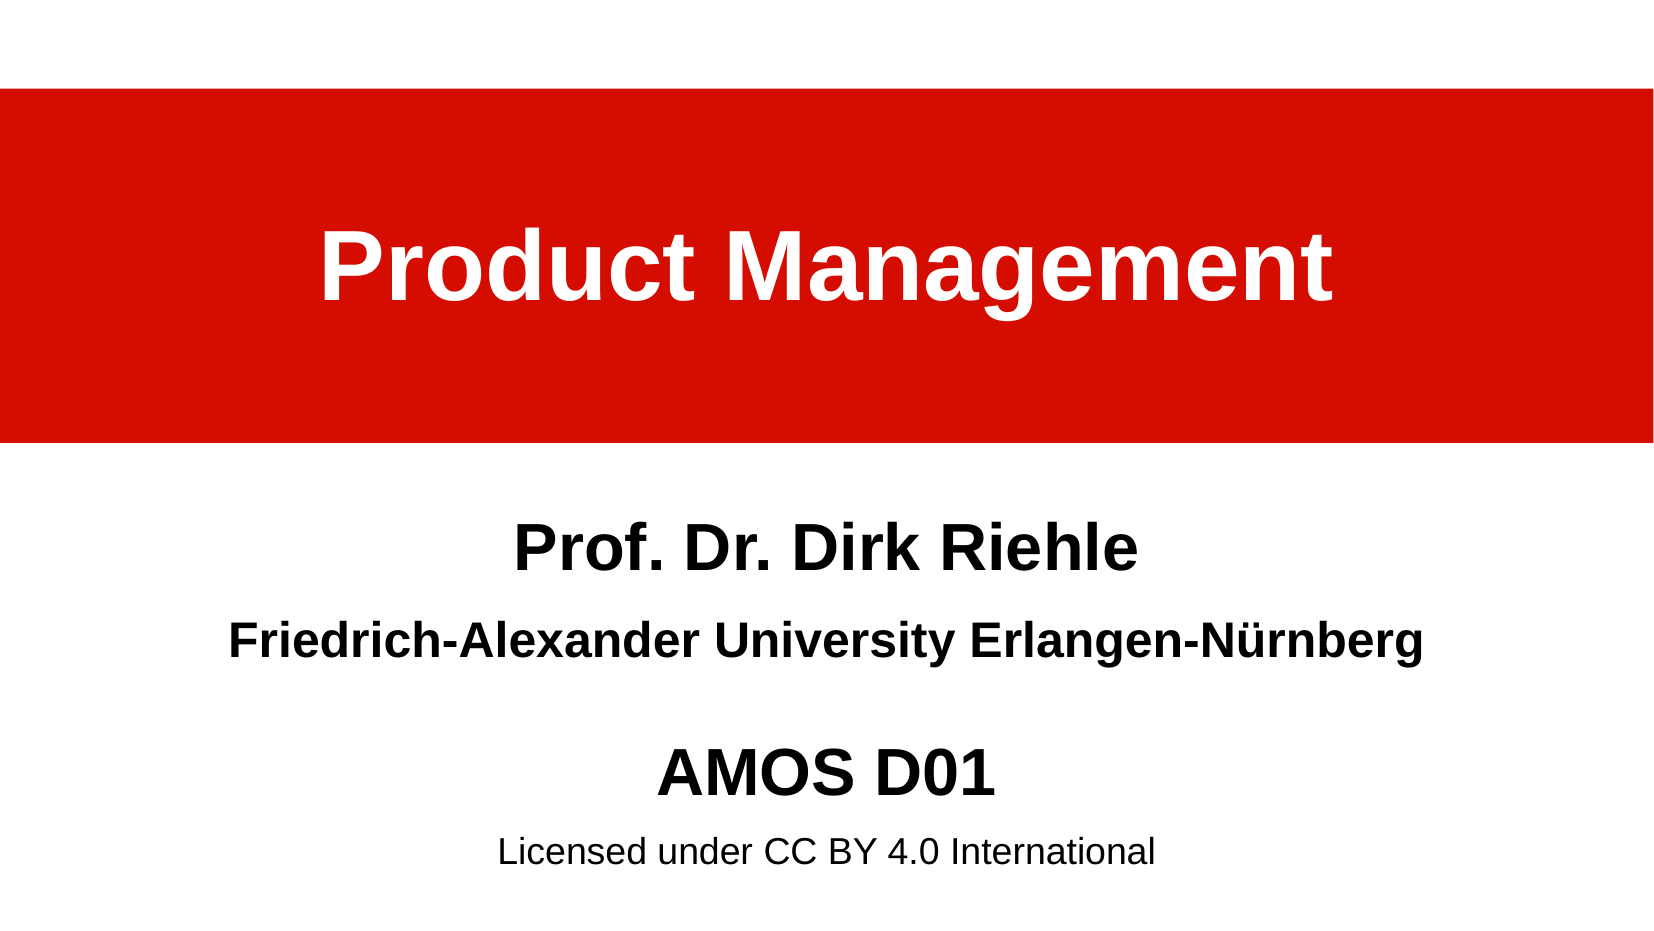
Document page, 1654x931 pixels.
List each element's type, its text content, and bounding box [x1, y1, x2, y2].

subtitle Prof. Dr. Dirk Riehle Friedrich-Alexander University Erlangen-Nürnberg AMOS D01 Licensed under CC BY 4.0 International [29, 472, 1625, 886]
title Product Management [0, 88, 1654, 443]
